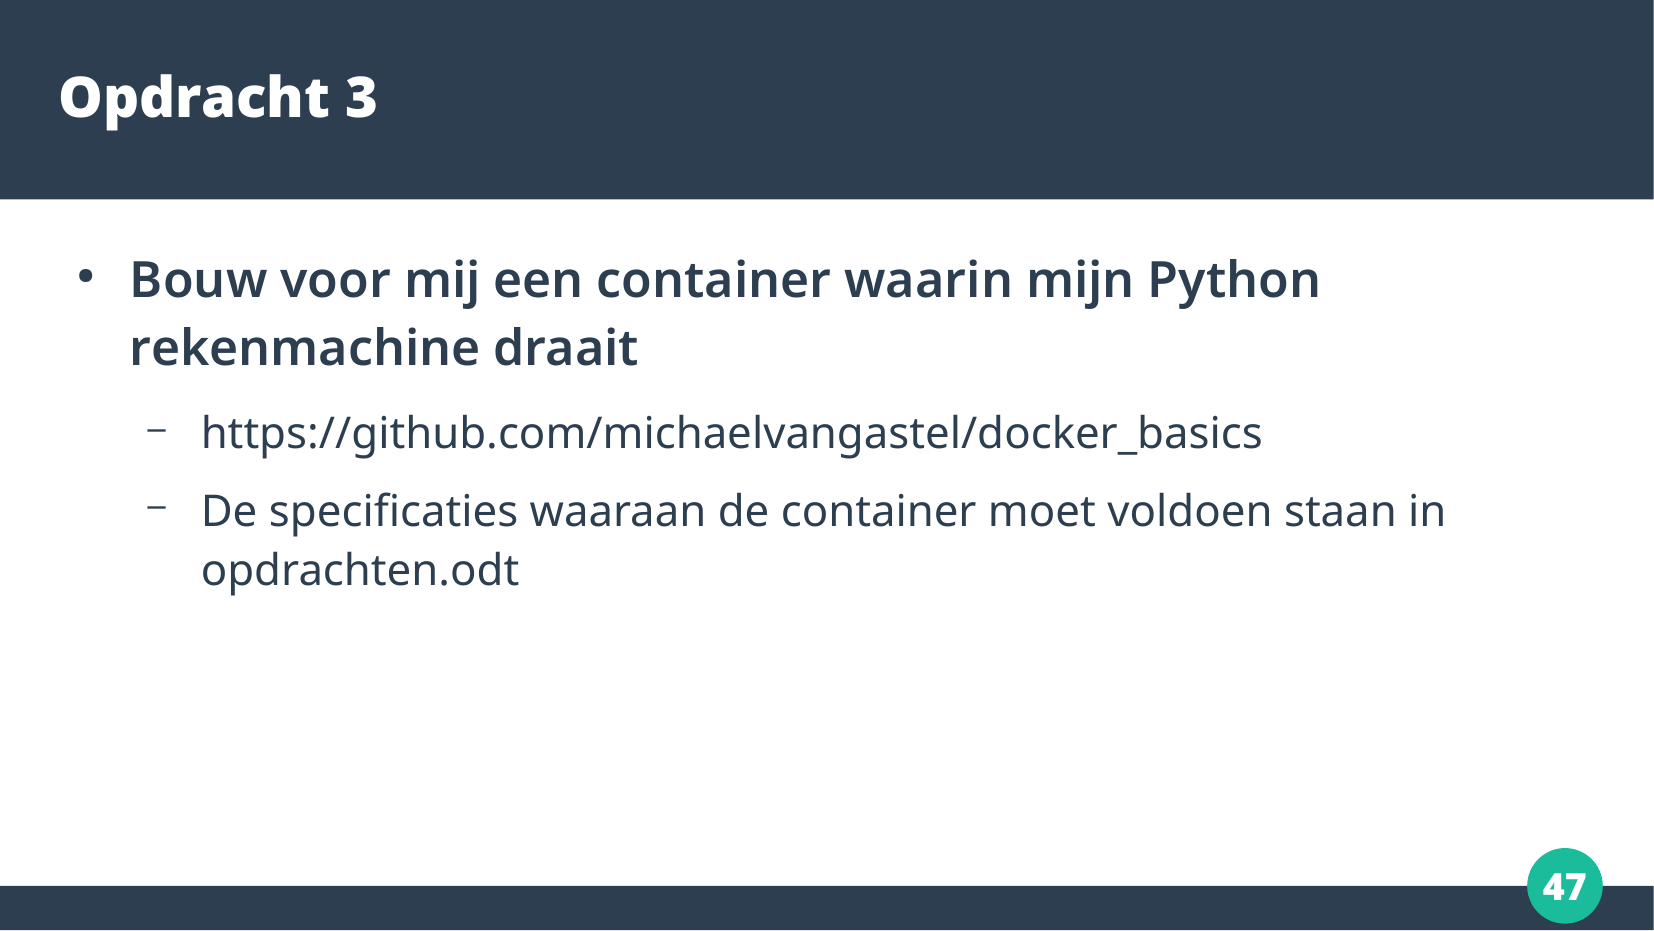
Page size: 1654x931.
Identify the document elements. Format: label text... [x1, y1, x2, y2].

title Opdracht 3 [59, 37, 1595, 156]
list Bouw voor mij een container waarin mijn Python rekenmachine draait https://github.com/michaelvangastel/docker_basics De specificaties waaraan de container moet voldoen staan in opdrachten.odt [59, 243, 1595, 864]
